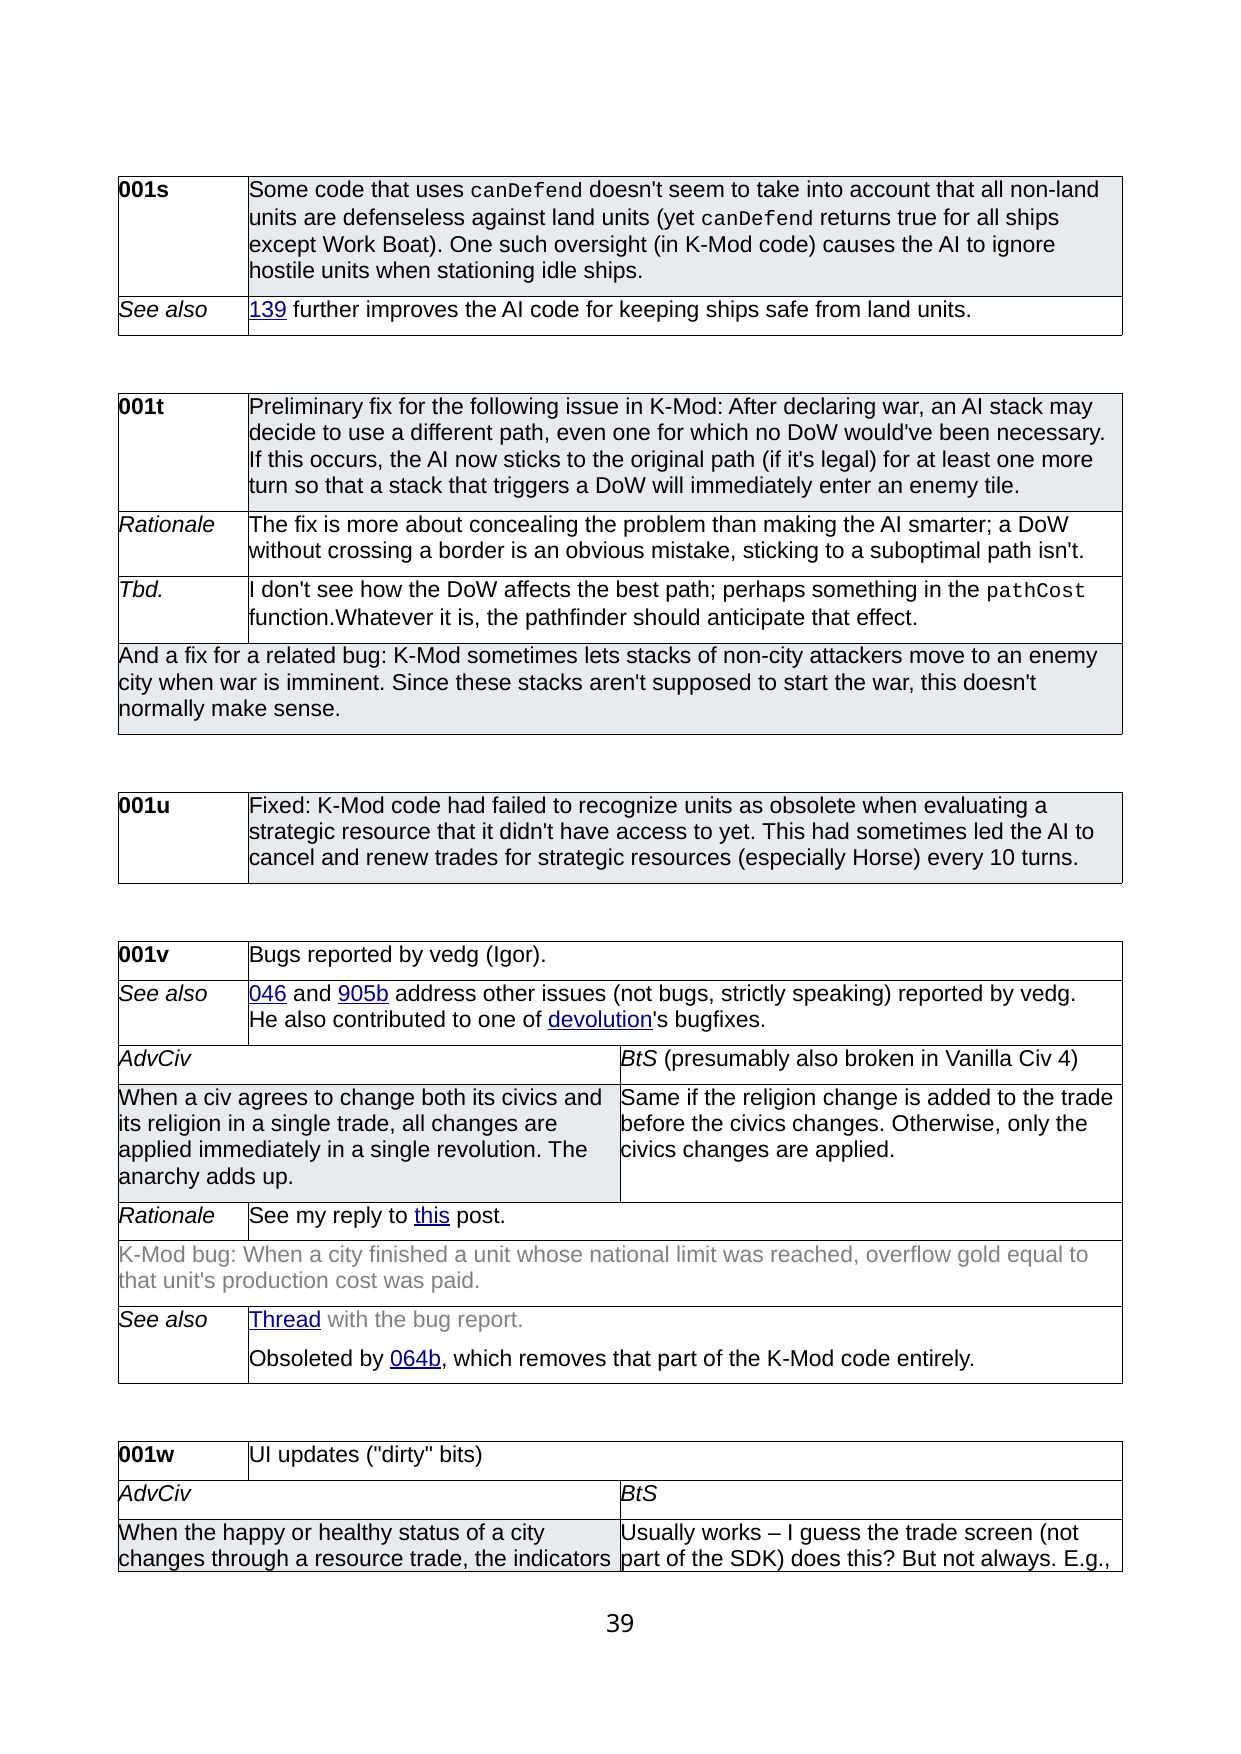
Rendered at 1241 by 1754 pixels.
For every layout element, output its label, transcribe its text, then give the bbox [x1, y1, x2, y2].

table_cell Rationale [119, 512, 248, 576]
table_cell K-Mod bug: When a city finished a unit whose national limit was reached, overflow gold equal to that unit's production cost was paid. [119, 1241, 1122, 1306]
table_cell BtS (presumably also broken in Vanilla Civ 4) [621, 1046, 1122, 1084]
table_cell When a civ agrees to change both its civics and its religion in a single trade, all changes are applied immediately in a single revolution. The anarchy adds up. [119, 1085, 620, 1202]
table_cell Usually works – I guess the trade screen (not part of the SDK) does this? But not always. E.g., [621, 1520, 1122, 1571]
table_cell AdvCiv [119, 1046, 620, 1084]
table_cell Thread with the bug report. Obsoleted by 064b, which removes that part of the K-Mod code entirely. [249, 1307, 1122, 1383]
table_header UI updates ("dirty" bits) [249, 1442, 1122, 1480]
table_cell Tbd. [119, 577, 248, 642]
table_header Some code that uses canDefend doesn't seem to take into account that all non-land units are defenseless against land units (yet canDefend returns true for all ships except Work Boat). One such oversight (in K-Mod code) causes the AI to ignore hostile units when stationing idle ships. [249, 177, 1122, 296]
table_cell See also [119, 981, 248, 1045]
table_header Bugs reported by vedg (Igor). [249, 942, 1122, 979]
table_cell When the happy or healthy status of a city changes through a resource trade, the indicators [119, 1520, 620, 1571]
table_cell Rationale [119, 1203, 248, 1240]
table_cell Same if the religion change is added to the trade before the civics changes. Otherwise, only the civics changes are applied. [621, 1085, 1122, 1202]
table_cell 046 and 905b address other issues (not bugs, strictly speaking) reported by vedg. He also contributed to one of devolution's bugfixes. [249, 981, 1122, 1045]
table_cell See also [119, 297, 248, 335]
table_cell AdvCiv [119, 1481, 620, 1518]
table_cell The fix is more about concealing the problem than making the AI smarter; a DoW without crossing a border is an obvious mistake, sticking to a suboptimal path isn't. [249, 512, 1122, 576]
table_header Fixed: K-Mod code had failed to recognize units as obsolete when evaluating a strategic resource that it didn't have access to yet. This had sometimes led the AI to cancel and renew trades for strategic resources (especially Horse) every 10 turns. [249, 793, 1122, 883]
table_cell BtS [621, 1481, 1122, 1518]
table_header 001s [119, 177, 248, 296]
table_header Preliminary fix for the following issue in K-Mod: After declaring war, an AI stack may decide to use a different path, even one for which no DoW would've been necessary. If this occurs, the AI now sticks to the original path (if it's legal) for at least one more turn so that a stack that triggers a DoW will immediately enter an enemy tile. [249, 394, 1122, 511]
table_cell See my reply to this post. [249, 1203, 1122, 1240]
table_header 001w [119, 1442, 248, 1480]
table_cell I don't see how the DoW affects the best path; perhaps something in the pathCost function.Whatever it is, the pathfinder should anticipate that effect. [249, 577, 1122, 642]
table_cell And a fix for a related bug: K-Mod sometimes lets stacks of non-city attackers move to an enemy city when war is imminent. Since these stacks aren't supposed to start the war, this doesn't normally make sense. [119, 644, 1122, 734]
table_cell See also [119, 1307, 248, 1383]
table_header 001t [119, 394, 248, 511]
table_cell 139 further improves the AI code for keeping ships safe from land units. [249, 297, 1122, 335]
table_header 001v [119, 942, 248, 979]
table_header 001u [119, 793, 248, 883]
